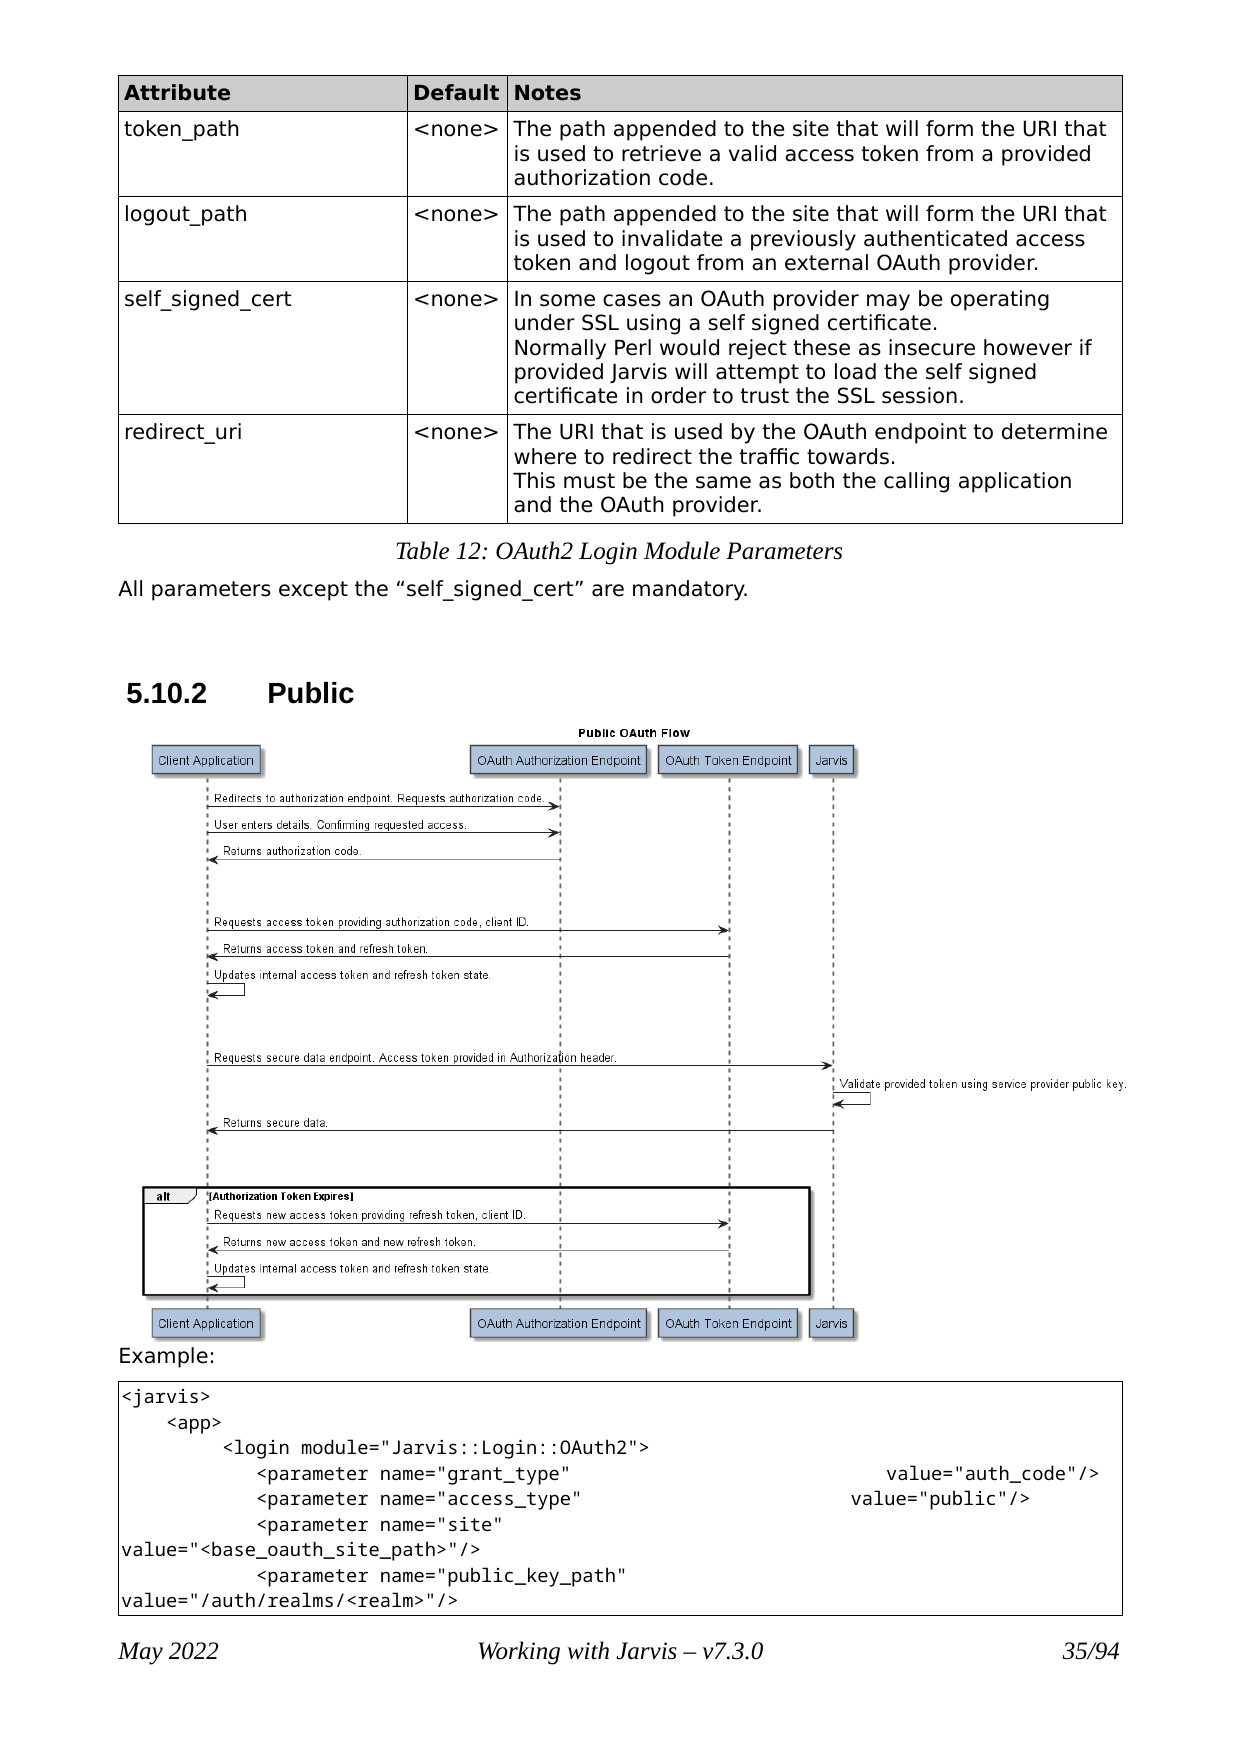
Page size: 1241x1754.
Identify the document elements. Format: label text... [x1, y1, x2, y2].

picture [131, 715, 1135, 1345]
text Example: [118, 1341, 1122, 1368]
subtitle Public [118, 676, 1122, 709]
text All parameters except the “self_signed_cert” are mandatory. [118, 577, 1122, 602]
table_cell token_path [119, 112, 407, 196]
text <parameter name="site" value="<base_oauth_site_path>"/> [119, 1509, 1122, 1560]
text <app> [119, 1407, 1122, 1432]
table_cell The path appended to the site that will form the URI that is used to invalidate a previously authenticated access token and logout from an external OAuth provider. [508, 197, 1122, 281]
table_cell <none> [408, 282, 507, 414]
table_cell The path appended to the site that will form the URI that is used to retrieve a valid access token from a provided authorization code. [508, 112, 1122, 196]
table_header Attribute [119, 76, 407, 111]
table_header Default [408, 76, 507, 111]
table_cell redirect_uri [119, 415, 407, 523]
table_cell <none> [408, 415, 507, 523]
table_cell In some cases an OAuth provider may be operating under SSL using a self signed certificate. Normally Perl would reject these as insecure however if provided Jarvis will attempt to load the self signed certificate in order to trust the SSL session. [508, 282, 1122, 414]
table_cell <none> [408, 197, 507, 281]
text <login module="Jarvis::Login::OAuth2"> [119, 1432, 1122, 1458]
text Table 12: OAuth2 Login Module Parameters [118, 536, 1122, 565]
table_header Notes [508, 76, 1122, 111]
table_cell logout_path [119, 197, 407, 281]
table_cell The URI that is used by the OAuth endpoint to determine where to redirect the traffic towards. This must be the same as both the calling application and the OAuth provider. [508, 415, 1122, 523]
text <jarvis> [119, 1382, 1122, 1407]
text <parameter name="grant_type" value="auth_code"/> [119, 1458, 1122, 1483]
text <parameter name="public_key_path" value="/auth/realms/<realm>"/> [119, 1560, 1122, 1615]
table_cell self_signed_cert [119, 282, 407, 414]
text <parameter name="access_type" value="public"/> [119, 1483, 1122, 1509]
table_cell <none> [408, 112, 507, 196]
